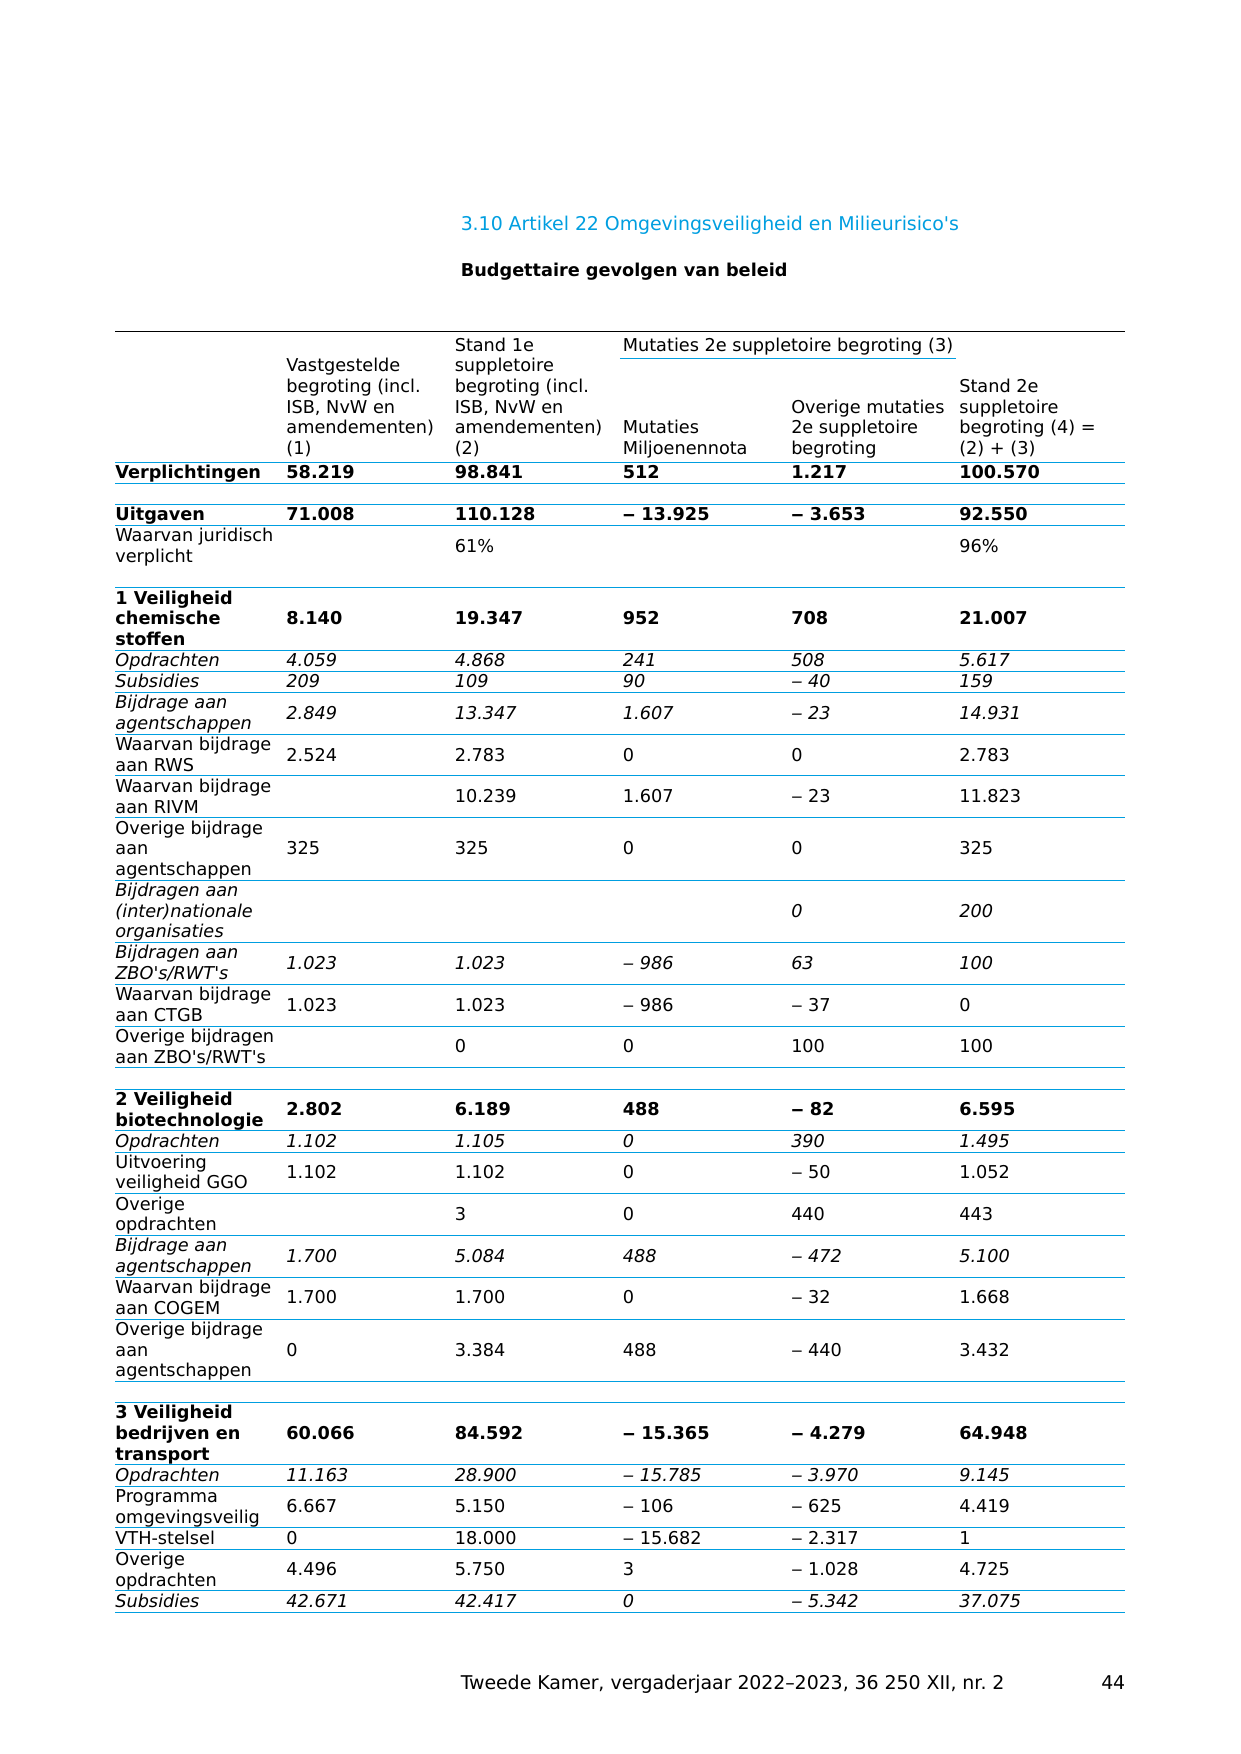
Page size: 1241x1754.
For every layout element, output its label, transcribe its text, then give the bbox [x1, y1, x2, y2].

table_cell 0 [620, 818, 788, 879]
table_cell 6.189 [452, 1090, 620, 1130]
table_cell 109 [452, 672, 620, 692]
table_cell ‒ 15.682 [620, 1528, 788, 1548]
table_cell 5.750 [452, 1550, 620, 1590]
table_cell ‒ 23 [788, 776, 956, 817]
table_cell 512 [620, 463, 788, 482]
table_cell [452, 1382, 620, 1402]
table_cell 11.823 [956, 776, 1125, 817]
table_cell Stand 1e suppletoire begroting (incl. ISB, NvW en amendementen) (2) [452, 332, 620, 461]
table_cell 1.495 [956, 1131, 1125, 1151]
table_cell ‒ 37 [788, 985, 956, 1026]
table_cell 0 [620, 735, 788, 775]
table_cell ‒ 986 [620, 985, 788, 1026]
table_cell 443 [956, 1194, 1125, 1235]
table_cell ‒ 440 [788, 1320, 956, 1381]
table_cell 64.948 [956, 1403, 1125, 1464]
table_cell ‒ 2.317 [788, 1528, 956, 1548]
table_cell Verplichtingen [115, 463, 283, 482]
table_cell 325 [283, 818, 452, 879]
table_cell ‒ 23 [788, 693, 956, 734]
table_cell 100 [956, 1027, 1125, 1067]
table_cell 6.595 [956, 1090, 1125, 1130]
table_cell 0 [452, 1027, 620, 1067]
table_cell [283, 526, 452, 567]
table_cell 84.592 [452, 1403, 620, 1464]
table_cell [620, 526, 788, 567]
table_cell [956, 567, 1125, 587]
table_cell 10.239 [452, 776, 620, 817]
table_cell [283, 1194, 452, 1235]
table_cell 98.841 [452, 463, 620, 482]
table_cell ‒ 106 [620, 1487, 788, 1527]
table_cell 0 [788, 735, 956, 775]
table_cell 61% [452, 526, 620, 567]
table_cell 4.419 [956, 1487, 1125, 1527]
table_cell 2.783 [956, 735, 1125, 775]
table_cell 0 [283, 1320, 452, 1381]
table_cell 1.700 [283, 1278, 452, 1318]
table_cell [956, 1382, 1125, 1402]
table_cell 3 Veiligheid bedrijven en transport [115, 1403, 283, 1464]
table_cell [283, 484, 452, 504]
table_cell 325 [452, 818, 620, 879]
table_cell [283, 1068, 452, 1088]
table_cell 100.570 [956, 463, 1125, 482]
table_cell 0 [620, 1194, 788, 1235]
table_cell 19.347 [452, 588, 620, 649]
table_cell [283, 1027, 452, 1067]
table_cell 1.668 [956, 1278, 1125, 1318]
table_cell 325 [956, 818, 1125, 879]
table_cell [956, 484, 1125, 504]
table_cell [115, 332, 283, 461]
table_cell [788, 484, 956, 504]
table_cell 28.900 [452, 1465, 620, 1486]
table_cell ‒ 13.925 [620, 505, 788, 525]
table_cell ‒ 15.365 [620, 1403, 788, 1464]
table_cell Overige opdrachten [115, 1550, 283, 1590]
table_cell Bijdrage aan agentschappen [115, 1236, 283, 1277]
table_cell 4.496 [283, 1550, 452, 1590]
table_cell 1.700 [452, 1278, 620, 1318]
table_header Tabel 15 Budgettaire gevolgen van beleid artikel 22 Omgevingsveiligheid en Milieurisico's (bedragen x € 1.000) [115, 283, 1125, 331]
table_cell Mutaties Miljoenennota [620, 359, 788, 461]
table_cell ‒ 3.653 [788, 505, 956, 525]
table_cell 0 [620, 1278, 788, 1318]
table_cell 200 [956, 881, 1125, 942]
text Budgettaire gevolgen van beleid [461, 258, 1125, 281]
table_cell [620, 484, 788, 504]
table_cell Vastgestelde begroting (incl. ISB, NvW en amendementen) (1) [283, 332, 452, 461]
table_cell [956, 1068, 1125, 1088]
table_cell 92.550 [956, 505, 1125, 525]
table_cell 5.100 [956, 1236, 1125, 1277]
table_cell 71.008 [283, 505, 452, 525]
table_cell 11.163 [283, 1465, 452, 1486]
table_cell Subsidies [115, 1591, 283, 1611]
table_cell 1.700 [283, 1236, 452, 1277]
table_cell 2.849 [283, 693, 452, 734]
table_cell 1.023 [283, 985, 452, 1026]
table_cell Bijdrage aan agentschappen [115, 693, 283, 734]
table_cell [788, 567, 956, 587]
table_cell 508 [788, 651, 956, 671]
table_cell ‒ 40 [788, 672, 956, 692]
table_cell ‒ 50 [788, 1153, 956, 1193]
table_cell 1.102 [283, 1153, 452, 1193]
table_cell 1.607 [620, 776, 788, 817]
table_cell 952 [620, 588, 788, 649]
table_cell Waarvan bijdrage aan RWS [115, 735, 283, 775]
table_cell 3.432 [956, 1320, 1125, 1381]
table_cell 0 [956, 985, 1125, 1026]
table_cell 1.052 [956, 1153, 1125, 1193]
table_cell Uitgaven [115, 505, 283, 525]
table_cell 0 [283, 1528, 452, 1548]
table_cell 488 [620, 1236, 788, 1277]
table_cell Overige mutaties 2e suppletoire begroting [788, 359, 956, 461]
table_cell [452, 484, 620, 504]
table_cell ‒ 15.785 [620, 1465, 788, 1486]
table_cell 3 [452, 1194, 620, 1235]
table_cell 4.725 [956, 1550, 1125, 1590]
table_cell 13.347 [452, 693, 620, 734]
table_cell 1.023 [452, 943, 620, 984]
table_cell [115, 1068, 283, 1088]
table_cell Opdrachten [115, 1131, 283, 1151]
table_cell 0 [620, 1591, 788, 1611]
table_cell 0 [788, 881, 956, 942]
table_cell 159 [956, 672, 1125, 692]
table_cell 440 [788, 1194, 956, 1235]
table_cell 110.128 [452, 505, 620, 525]
table_cell 1 [956, 1528, 1125, 1548]
table_cell Waarvan juridisch verplicht [115, 526, 283, 567]
table_cell 1.607 [620, 693, 788, 734]
table_cell 21.007 [956, 588, 1125, 649]
table_cell Waarvan bijdrage aan COGEM [115, 1278, 283, 1318]
table_cell Overige bijdragen aan ZBO's/RWT's [115, 1027, 283, 1067]
table_cell 1.102 [452, 1153, 620, 1193]
table_cell Opdrachten [115, 1465, 283, 1486]
table_cell 1 Veiligheid chemische stoffen [115, 588, 283, 649]
table_cell ‒ 4.279 [788, 1403, 956, 1464]
table_cell Stand 2e suppletoire begroting (4) = (2) + (3) [956, 332, 1125, 461]
table_cell 241 [620, 651, 788, 671]
table_cell 0 [620, 1153, 788, 1193]
table_cell 390 [788, 1131, 956, 1151]
table_cell ‒ 1.028 [788, 1550, 956, 1590]
table_cell [115, 567, 283, 587]
table_cell 100 [956, 943, 1125, 984]
table_cell [620, 881, 788, 942]
table_cell ‒ 625 [788, 1487, 956, 1527]
table_cell [452, 567, 620, 587]
table_cell 4.868 [452, 651, 620, 671]
table_cell 1.023 [283, 943, 452, 984]
table_cell [115, 1382, 283, 1402]
table_cell VTH-stelsel [115, 1528, 283, 1548]
table_cell 18.000 [452, 1528, 620, 1548]
title 3.10 Artikel 22 Omgevingsveiligheid en Milieurisico's [461, 213, 1125, 235]
table_cell ‒ 5.342 [788, 1591, 956, 1611]
table_cell 3.384 [452, 1320, 620, 1381]
table_cell Uitvoering veiligheid GGO [115, 1153, 283, 1193]
table_cell 37.075 [956, 1591, 1125, 1611]
table_cell 2.524 [283, 735, 452, 775]
table_cell [283, 776, 452, 817]
table_cell Opdrachten [115, 651, 283, 671]
table_cell 96% [956, 526, 1125, 567]
table_cell 0 [620, 1027, 788, 1067]
table_cell 2.783 [452, 735, 620, 775]
table_cell Mutaties 2e suppletoire begroting (3) [620, 332, 956, 358]
table_cell [283, 567, 452, 587]
table_cell [620, 1382, 788, 1402]
table_cell 42.671 [283, 1591, 452, 1611]
table_cell ‒ 472 [788, 1236, 956, 1277]
table_cell ‒ 986 [620, 943, 788, 984]
table_cell 90 [620, 672, 788, 692]
table_cell [283, 881, 452, 942]
table_cell 2.802 [283, 1090, 452, 1130]
table_cell [452, 881, 620, 942]
table_cell [620, 1068, 788, 1088]
table_cell 60.066 [283, 1403, 452, 1464]
table_cell 58.219 [283, 463, 452, 482]
table_cell 1.217 [788, 463, 956, 482]
table_cell 8.140 [283, 588, 452, 649]
table_cell Waarvan bijdrage aan CTGB [115, 985, 283, 1026]
table_cell 0 [620, 1131, 788, 1151]
table_cell 63 [788, 943, 956, 984]
table_cell 5.084 [452, 1236, 620, 1277]
table_cell [788, 526, 956, 567]
table_cell [283, 1382, 452, 1402]
table_cell Overige bijdrage aan agentschappen [115, 818, 283, 879]
table_cell [115, 484, 283, 504]
table_cell 14.931 [956, 693, 1125, 734]
table_cell 4.059 [283, 651, 452, 671]
table_cell 6.667 [283, 1487, 452, 1527]
table_cell 1.105 [452, 1131, 620, 1151]
table_cell 0 [788, 818, 956, 879]
table_cell 42.417 [452, 1591, 620, 1611]
table_cell Programma omgevingsveilig [115, 1487, 283, 1527]
table_cell Bijdragen aan ZBO's/RWT's [115, 943, 283, 984]
table_cell 488 [620, 1090, 788, 1130]
table_cell 5.617 [956, 651, 1125, 671]
table_cell 3 [620, 1550, 788, 1590]
table_cell 9.145 [956, 1465, 1125, 1486]
table_cell 488 [620, 1320, 788, 1381]
table_cell 1.023 [452, 985, 620, 1026]
table_cell 100 [788, 1027, 956, 1067]
table_cell 5.150 [452, 1487, 620, 1527]
table_cell 209 [283, 672, 452, 692]
table_cell [452, 1068, 620, 1088]
table_cell ‒ 3.970 [788, 1465, 956, 1486]
table_cell 708 [788, 588, 956, 649]
table_cell Overige opdrachten [115, 1194, 283, 1235]
table_cell [620, 567, 788, 587]
table_cell 2 Veiligheid biotechnologie [115, 1090, 283, 1130]
table_cell Waarvan bijdrage aan RIVM [115, 776, 283, 817]
table_cell Bijdragen aan (inter)nationale organisaties [115, 881, 283, 942]
table_cell ‒ 82 [788, 1090, 956, 1130]
table_cell [788, 1068, 956, 1088]
table_cell 1.102 [283, 1131, 452, 1151]
table_cell ‒ 32 [788, 1278, 956, 1318]
table_cell [788, 1382, 956, 1402]
table_cell Overige bijdrage aan agentschappen [115, 1320, 283, 1381]
table_cell Subsidies [115, 672, 283, 692]
